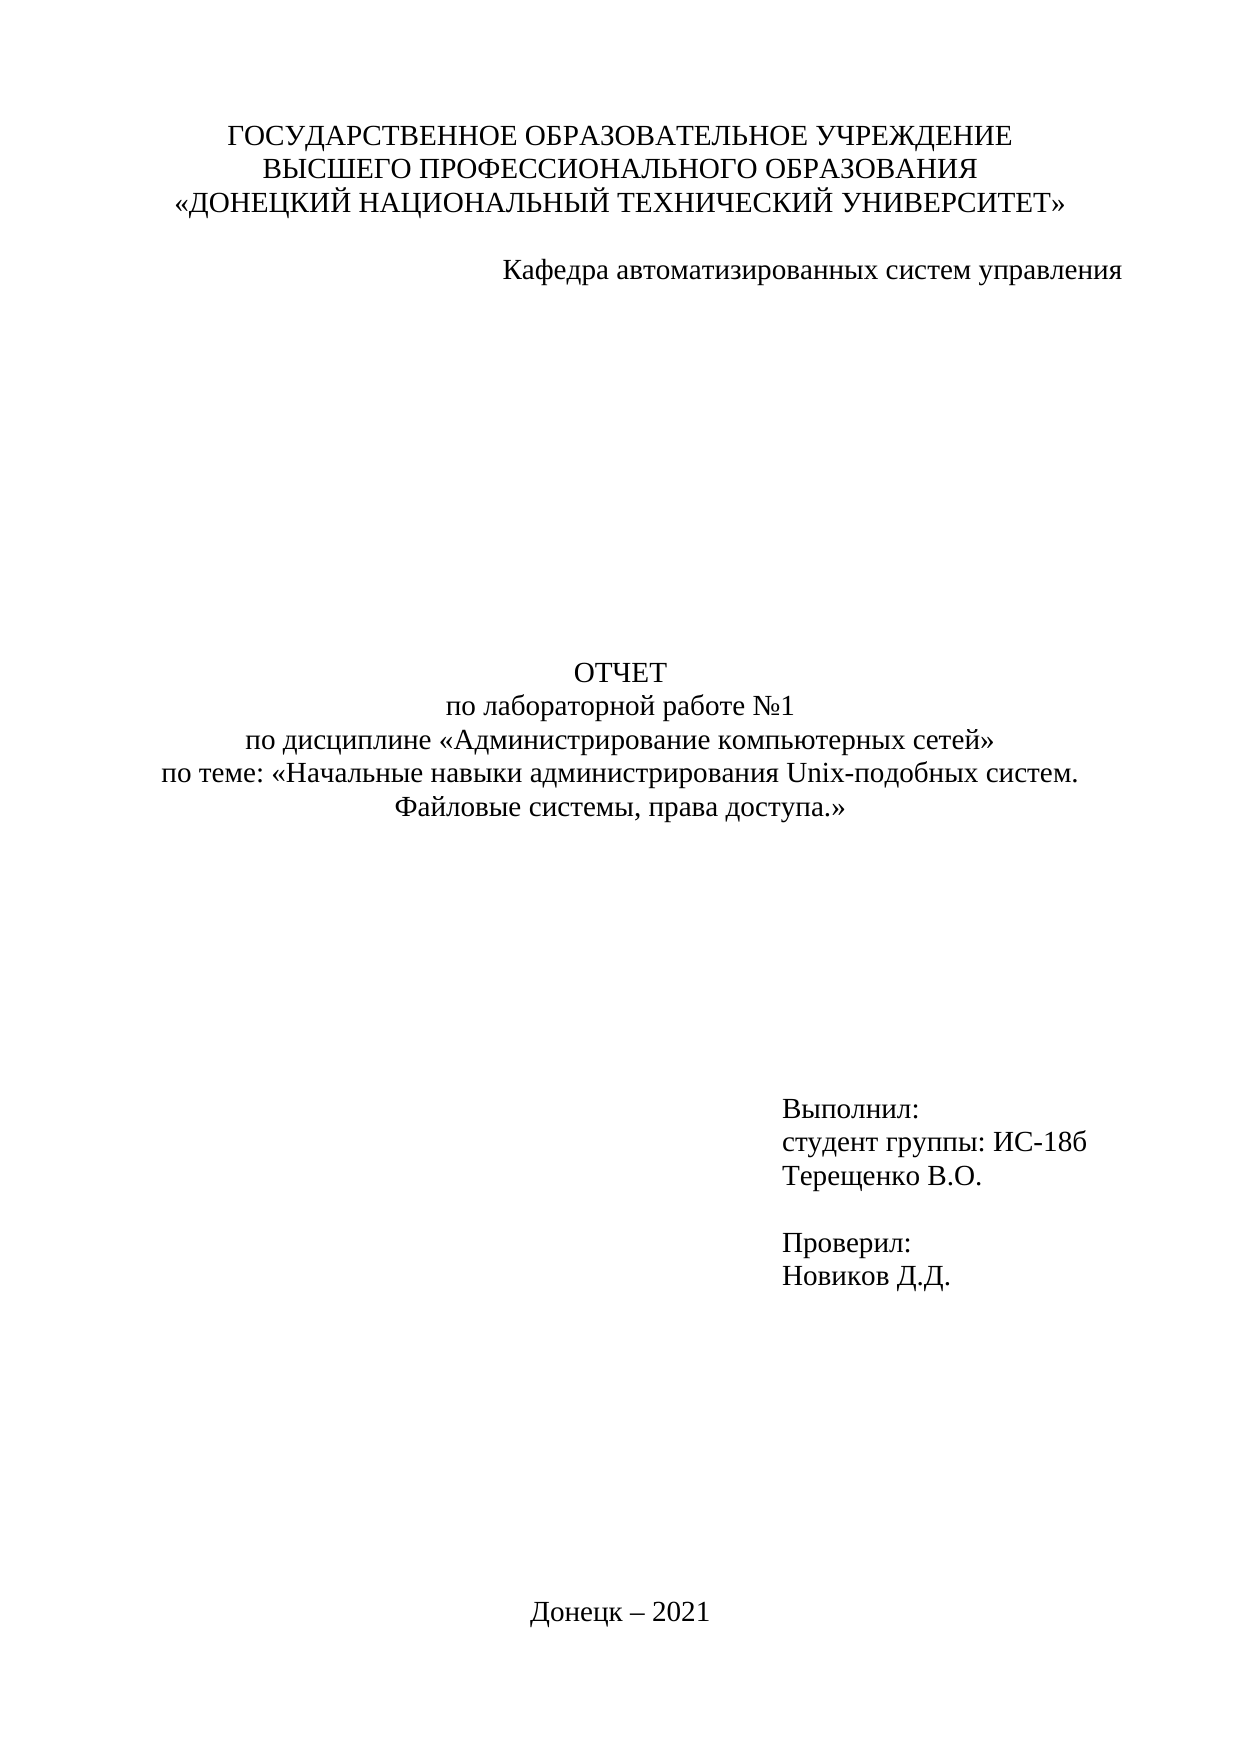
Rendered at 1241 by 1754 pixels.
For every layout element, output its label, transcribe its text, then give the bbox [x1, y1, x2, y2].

text ВЫСШЕГО ПРОФЕССИОНАЛЬНОГО ОБРАЗОВАНИЯ [118, 152, 1122, 185]
text Выполнил: [708, 1091, 1122, 1124]
text Кафедра автоматизированных систем управления [118, 252, 1122, 286]
text студент группы: ИС-18б [782, 1124, 1122, 1158]
text ОТЧЕТ [118, 655, 1122, 688]
text «ДОНЕЦКИЙ НАЦИОНАЛЬНЫЙ ТЕХНИЧЕСКИЙ УНИВЕРСИТЕТ» [118, 185, 1122, 219]
text Новиков Д.Д. [782, 1258, 1122, 1292]
text по теме: «Начальные навыки администрирования Unix-подобных систем. Файловые системы, права доступа.» [118, 755, 1122, 822]
text Проверил: [782, 1225, 1122, 1258]
text ГОСУДАРСТВЕННОЕ ОБРАЗОВАТЕЛЬНОЕ УЧРЕЖДЕНИЕ [118, 118, 1122, 152]
text по лабораторной работе №1 [118, 688, 1122, 722]
text по дисциплине «Администрирование компьютерных сетей» [118, 722, 1122, 755]
text Донецк – 2021 [118, 1594, 1122, 1627]
text Терещенко В.О. [782, 1158, 1122, 1191]
